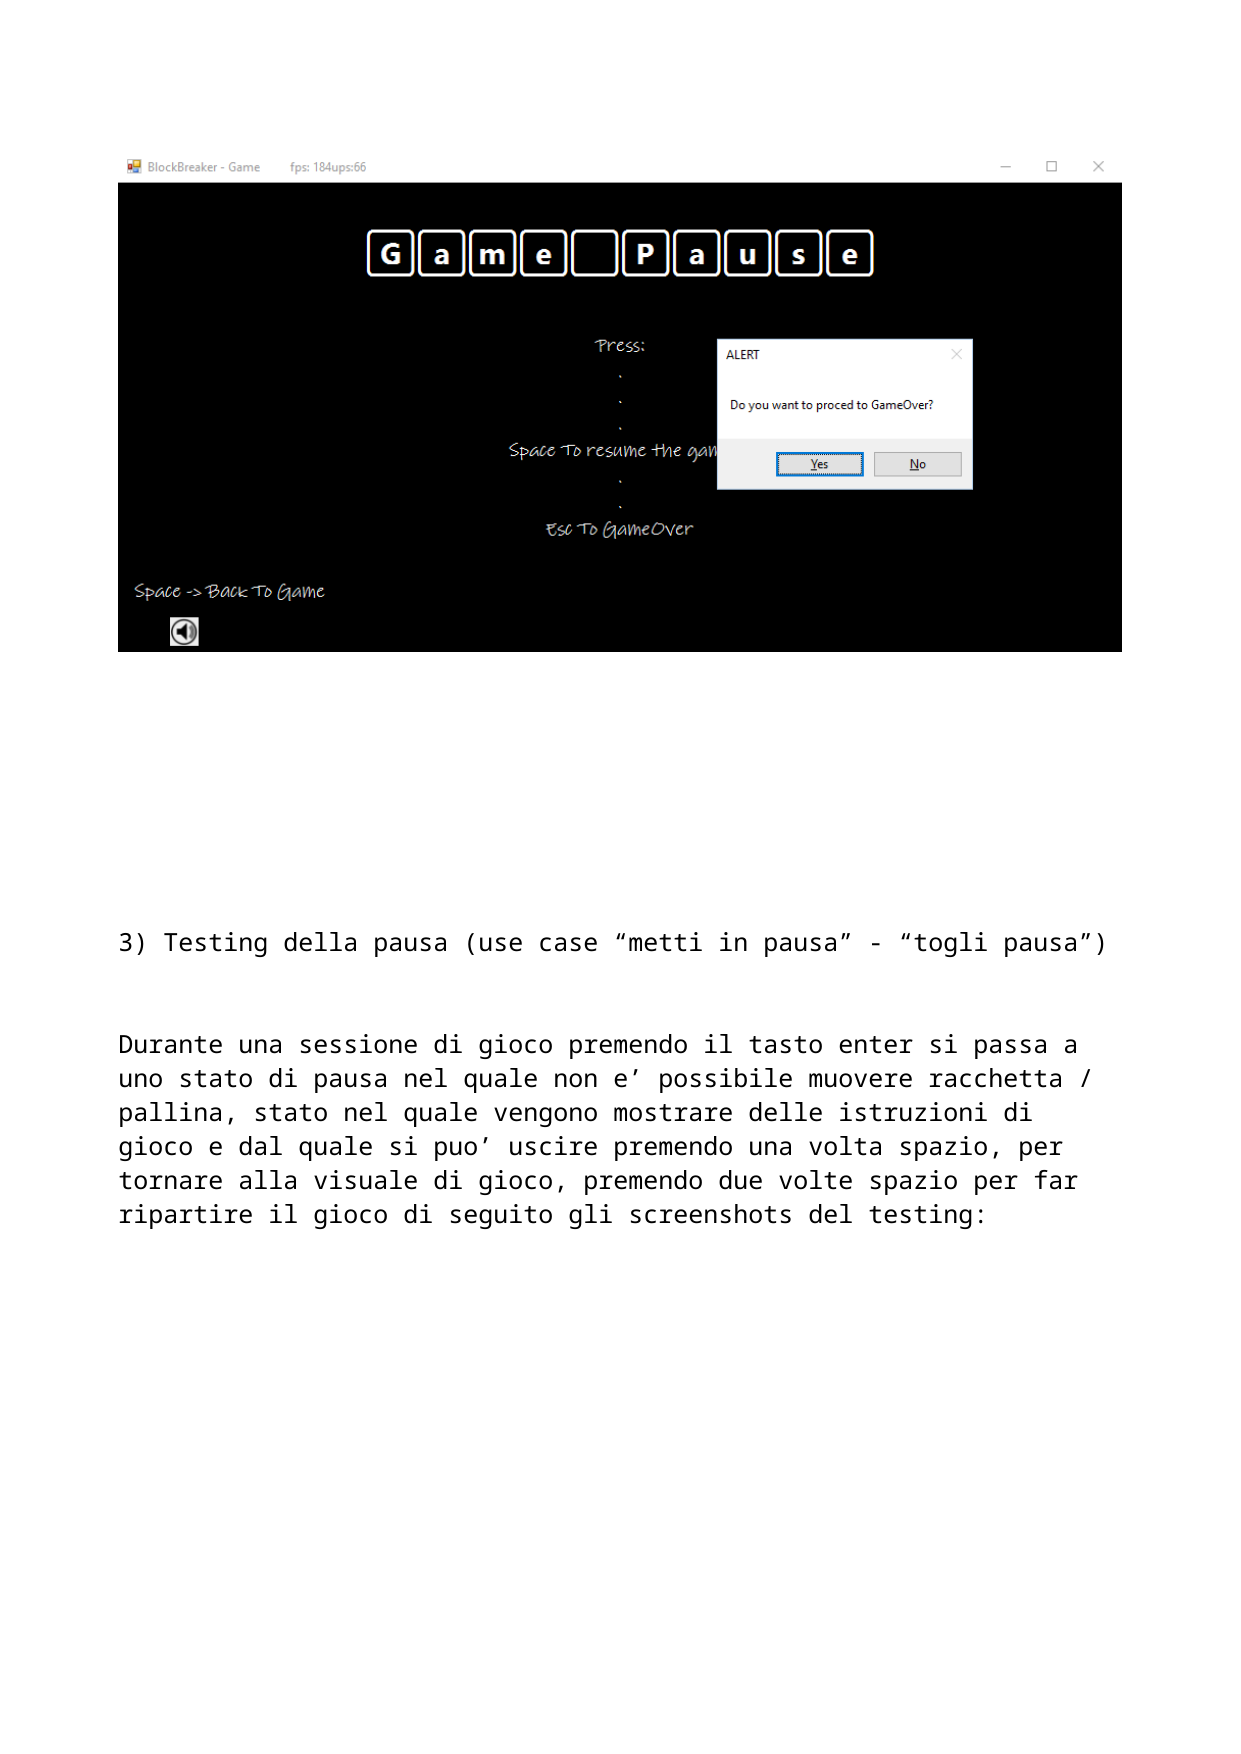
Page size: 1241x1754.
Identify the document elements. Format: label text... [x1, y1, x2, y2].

text 3) Testing della pausa (use case “metti in pausa” - “togli pausa”) [118, 924, 1122, 959]
picture [118, 152, 1122, 652]
text Durante una sessione di gioco premendo il tasto enter si passa a uno stato di pausa nel quale non e’ possibile muovere racchetta / pallina, stato nel quale vengono mostrare delle istruzioni di gioco e dal quale si puo’ uscire premendo una volta spazio, per tornare alla visuale di gioco, premendo due volte spazio per far ripartire il gioco di seguito gli screenshots del testing: [118, 1027, 1122, 1231]
